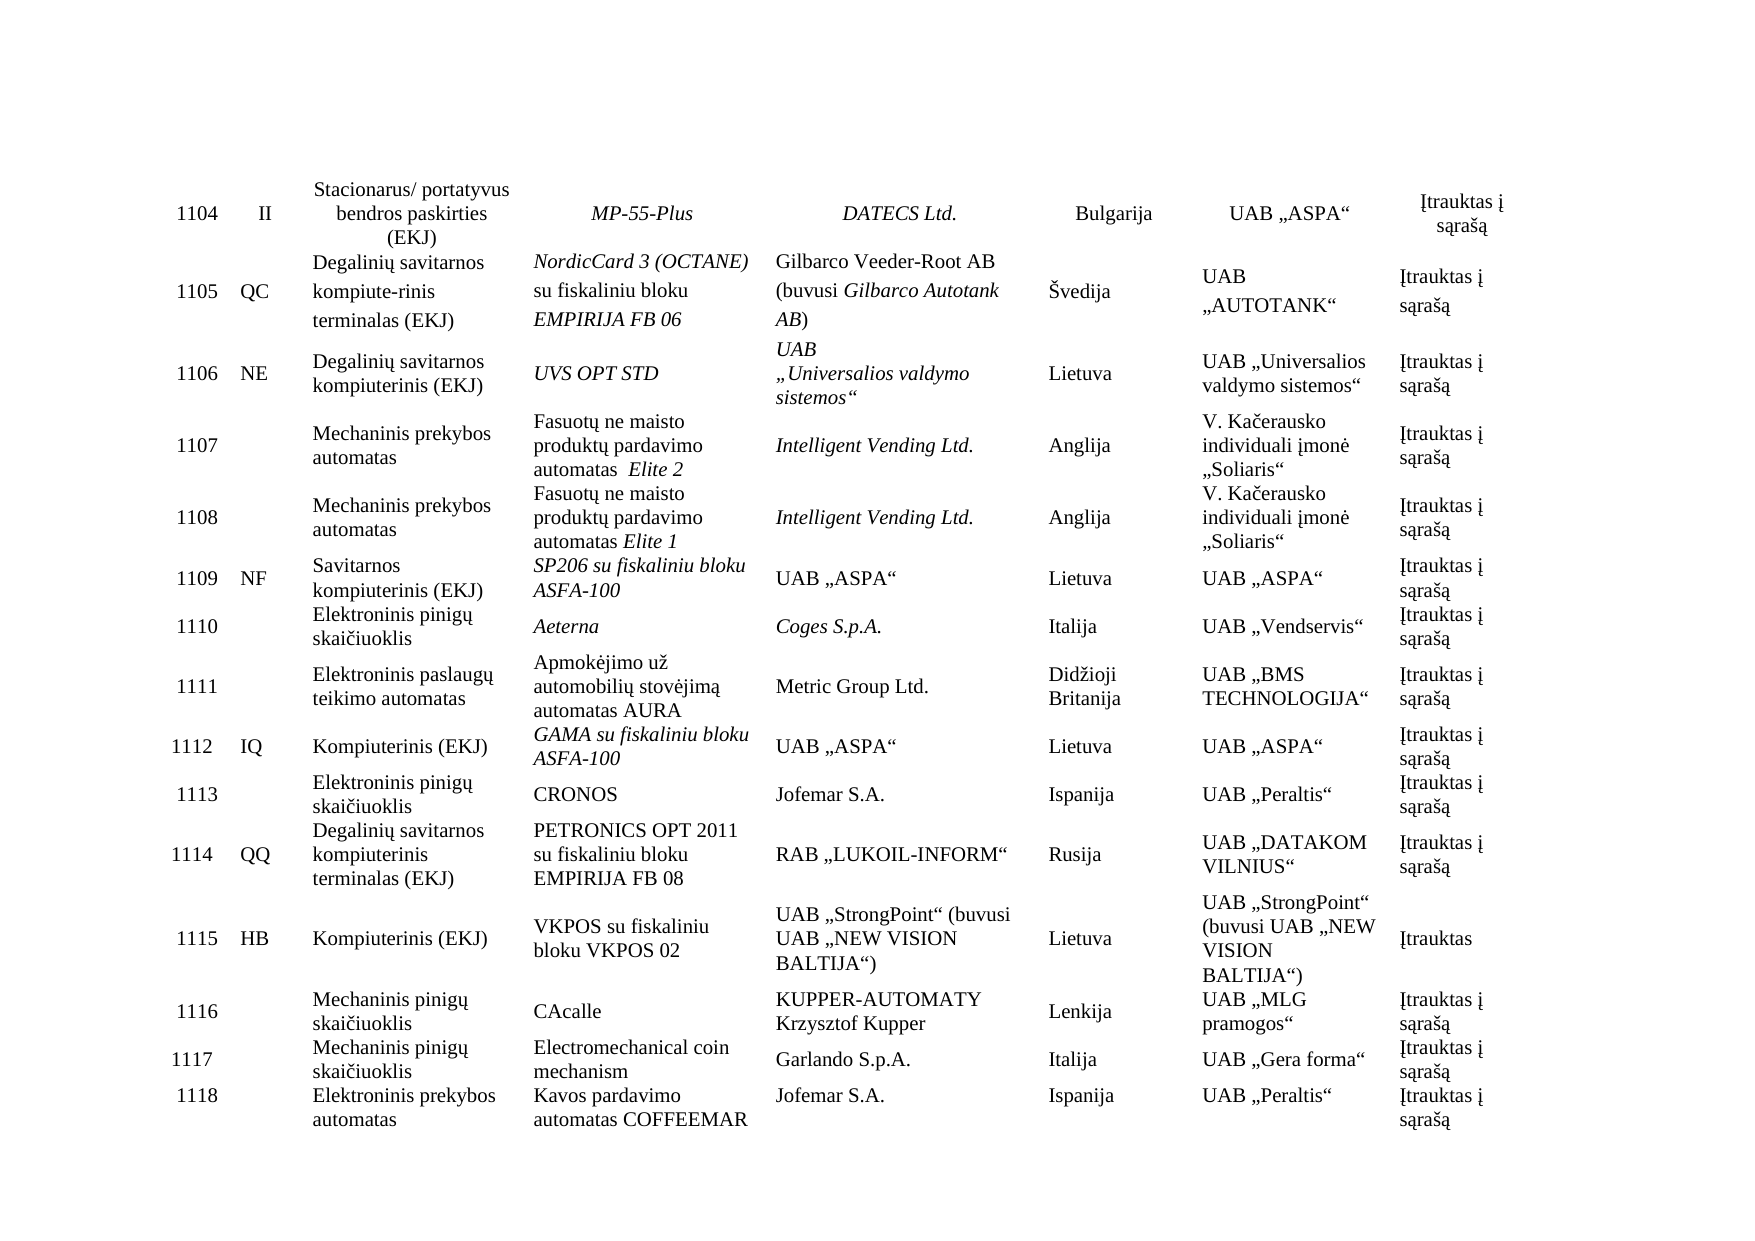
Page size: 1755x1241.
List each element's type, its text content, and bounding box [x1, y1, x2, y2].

table_cell DATECS Ltd. [764, 177, 1037, 249]
table_cell [229, 1035, 301, 1083]
table_cell SP206 su fiskaliniu bloku ASFA-100 [522, 554, 764, 602]
table_cell UAB „Universalios valdymo sistemos“ [1191, 337, 1388, 409]
table_cell UAB „AUTOTANK“ [1191, 249, 1388, 337]
table_cell 1106 [100, 337, 229, 409]
table_cell Lietuva [1037, 890, 1191, 987]
table_cell Įtrauktas į sąrašą [1388, 818, 1536, 890]
table_cell Įtrauktas į sąrašą [1388, 481, 1536, 553]
table_cell UAB „MLG pramogos“ [1191, 987, 1388, 1035]
table_cell NF [229, 554, 301, 602]
table_cell Degalinių savitarnos kompiuterinis (EKJ) [301, 337, 522, 409]
table_cell Mechaninis pinigų skaičiuoklis [301, 987, 522, 1035]
table_cell Mechaninis pinigų skaičiuoklis [301, 1035, 522, 1083]
table_cell Degalinių savitarnos kompiute-rinis terminalas (EKJ) [301, 249, 522, 337]
table_cell 1111 [100, 650, 229, 722]
table_cell UAB „ASPA“ [764, 722, 1037, 770]
table_cell [229, 650, 301, 722]
table_cell Savitarnos kompiuterinis (EKJ) [301, 554, 522, 602]
table_cell Mechaninis prekybos automatas [301, 481, 522, 553]
table_cell UAB „StrongPoint“ (buvusi UAB „NEW VISION BALTIJA“) [764, 890, 1037, 987]
table_cell Elektroninis prekybos automatas [301, 1083, 522, 1131]
table_cell [229, 770, 301, 818]
table_cell PETRONICS OPT 2011 su fiskaliniu bloku EMPIRIJA FB 08 [522, 818, 764, 890]
table_cell Įtrauktas į sąrašą [1388, 337, 1536, 409]
table_cell UVS OPT STD [522, 337, 764, 409]
table_cell Apmokėjimo už automobilių stovėjimą automatas AURA [522, 650, 764, 722]
table_cell Jofemar S.A. [764, 770, 1037, 818]
table_cell Coges S.p.A. [764, 602, 1037, 650]
table_cell UAB „Universalios valdymo sistemos“ [764, 337, 1037, 409]
table_cell Anglija [1037, 409, 1191, 481]
table_cell [229, 1083, 301, 1131]
table_cell 1110 [100, 602, 229, 650]
table_cell UAB „Peraltis“ [1191, 770, 1388, 818]
table_cell V. Kačerausko individuali įmonė „Soliaris“ [1191, 481, 1388, 553]
table_cell Lietuva [1037, 337, 1191, 409]
table_cell [229, 602, 301, 650]
table_cell Fasuotų ne maisto produktų pardavimo automatas Elite 1 [522, 481, 764, 553]
table_cell 1113 [100, 770, 229, 818]
table_cell Kompiuterinis (EKJ) [301, 722, 522, 770]
table_cell Garlando S.p.A. [764, 1035, 1037, 1083]
table_cell 1104 [100, 177, 229, 249]
table_cell Kompiuterinis (EKJ) [301, 890, 522, 987]
table_cell Aeterna [522, 602, 764, 650]
table_cell RAB „LUKOIL-INFORM“ [764, 818, 1037, 890]
table_cell Įtrauktas į sąrašą [1388, 409, 1536, 481]
table_cell QC [229, 249, 301, 337]
table_cell NE [229, 337, 301, 409]
table_cell Įtrauktas į sąrašą [1388, 1083, 1536, 1131]
table_cell UAB „ASPA“ [764, 554, 1037, 602]
table_cell MP-55-Plus [522, 177, 764, 249]
table_cell Italija [1037, 1035, 1191, 1083]
table_cell HB [229, 890, 301, 987]
table_cell 1108 [100, 481, 229, 553]
table_cell 1114 [100, 818, 229, 890]
table_cell UAB „DATAKOM VILNIUS“ [1191, 818, 1388, 890]
table_cell Gilbarco Veeder-Root AB (buvusi Gilbarco Autotank AB) [764, 249, 1037, 337]
table_cell Įtrauktas į sąrašą [1388, 249, 1536, 337]
table_cell Kavos pardavimo automatas COFFEEMAR [522, 1083, 764, 1131]
table_cell Anglija [1037, 481, 1191, 553]
table_cell Fasuotų ne maisto produktų pardavimo automatas Elite 2 [522, 409, 764, 481]
table_cell UAB „BMS TECHNOLOGIJA“ [1191, 650, 1388, 722]
table_cell 1117 [100, 1035, 229, 1083]
table_cell V. Kačerausko individuali įmonė „Soliaris“ [1191, 409, 1388, 481]
table_cell Jofemar S.A. [764, 1083, 1037, 1131]
table_cell Intelligent Vending Ltd. [764, 481, 1037, 553]
table_cell 1115 [100, 890, 229, 987]
table_cell 1116 [100, 987, 229, 1035]
table_cell [229, 409, 301, 481]
table_cell Įtrauktas į sąrašą [1388, 602, 1536, 650]
table_cell CAcalle [522, 987, 764, 1035]
table_cell UAB „Gera forma“ [1191, 1035, 1388, 1083]
table_cell Įtrauktas į sąrašą [1388, 650, 1536, 722]
table_cell UAB „Peraltis“ [1191, 1083, 1388, 1131]
table_cell 1107 [100, 409, 229, 481]
table_cell Elektroninis pinigų skaičiuoklis [301, 602, 522, 650]
table_cell Įtrauktas į sąrašą [1388, 1035, 1536, 1083]
table_cell Įtrauktas į sąrašą [1388, 987, 1536, 1035]
table_cell 1105 [100, 249, 229, 337]
table_cell QQ [229, 818, 301, 890]
table_cell Italija [1037, 602, 1191, 650]
table_cell UAB „StrongPoint“ (buvusi UAB „NEW VISION BALTIJA“) [1191, 890, 1388, 987]
table_cell NordicCard 3 (OCTANE) su fiskaliniu bloku EMPIRIJA FB 06 [522, 249, 764, 337]
table_cell VKPOS su fiskaliniu bloku VKPOS 02 [522, 890, 764, 987]
table_cell 1112 [100, 722, 229, 770]
table_cell UAB „ASPA“ [1191, 177, 1388, 249]
table_cell Įtrauktas [1388, 890, 1536, 987]
table_cell [229, 481, 301, 553]
table_cell GAMA su fiskaliniu bloku ASFA-100 [522, 722, 764, 770]
table_cell Elektroninis paslaugų teikimo automatas [301, 650, 522, 722]
table_cell Įtrauktas į sąrašą [1388, 554, 1536, 602]
table_cell 1109 [100, 554, 229, 602]
table_cell UAB „ASPA“ [1191, 722, 1388, 770]
table_cell Ispanija [1037, 1083, 1191, 1131]
table_cell UAB „Vendservis“ [1191, 602, 1388, 650]
table_cell Ispanija [1037, 770, 1191, 818]
table_cell Lenkija [1037, 987, 1191, 1035]
table_cell KUPPER-AUTOMATY Krzysztof Kupper [764, 987, 1037, 1035]
table_cell [229, 987, 301, 1035]
table_cell Didžioji Britanija [1037, 650, 1191, 722]
table_cell Stacionarus/ portatyvus bendros paskirties (EKJ) [301, 177, 522, 249]
table_cell Electromechanical coin mechanism [522, 1035, 764, 1083]
table_cell UAB „ASPA“ [1191, 554, 1388, 602]
table_cell Bulgarija [1037, 177, 1191, 249]
table_cell CRONOS [522, 770, 764, 818]
table_cell 1118 [100, 1083, 229, 1131]
table_cell Švedija [1037, 249, 1191, 337]
table_cell Lietuva [1037, 554, 1191, 602]
table_cell Įtrauktas į sąrašą [1388, 177, 1536, 249]
table_cell Rusija [1037, 818, 1191, 890]
table_cell Mechaninis prekybos automatas [301, 409, 522, 481]
table_cell Metric Group Ltd. [764, 650, 1037, 722]
table_cell IQ [229, 722, 301, 770]
table_cell Elektroninis pinigų skaičiuoklis [301, 770, 522, 818]
table_cell Įtrauktas į sąrašą [1388, 770, 1536, 818]
table_cell Intelligent Vending Ltd. [764, 409, 1037, 481]
table_cell Lietuva [1037, 722, 1191, 770]
table_cell Degalinių savitarnos kompiuterinis terminalas (EKJ) [301, 818, 522, 890]
table_cell II [229, 177, 301, 249]
table_cell Įtrauktas į sąrašą [1388, 722, 1536, 770]
